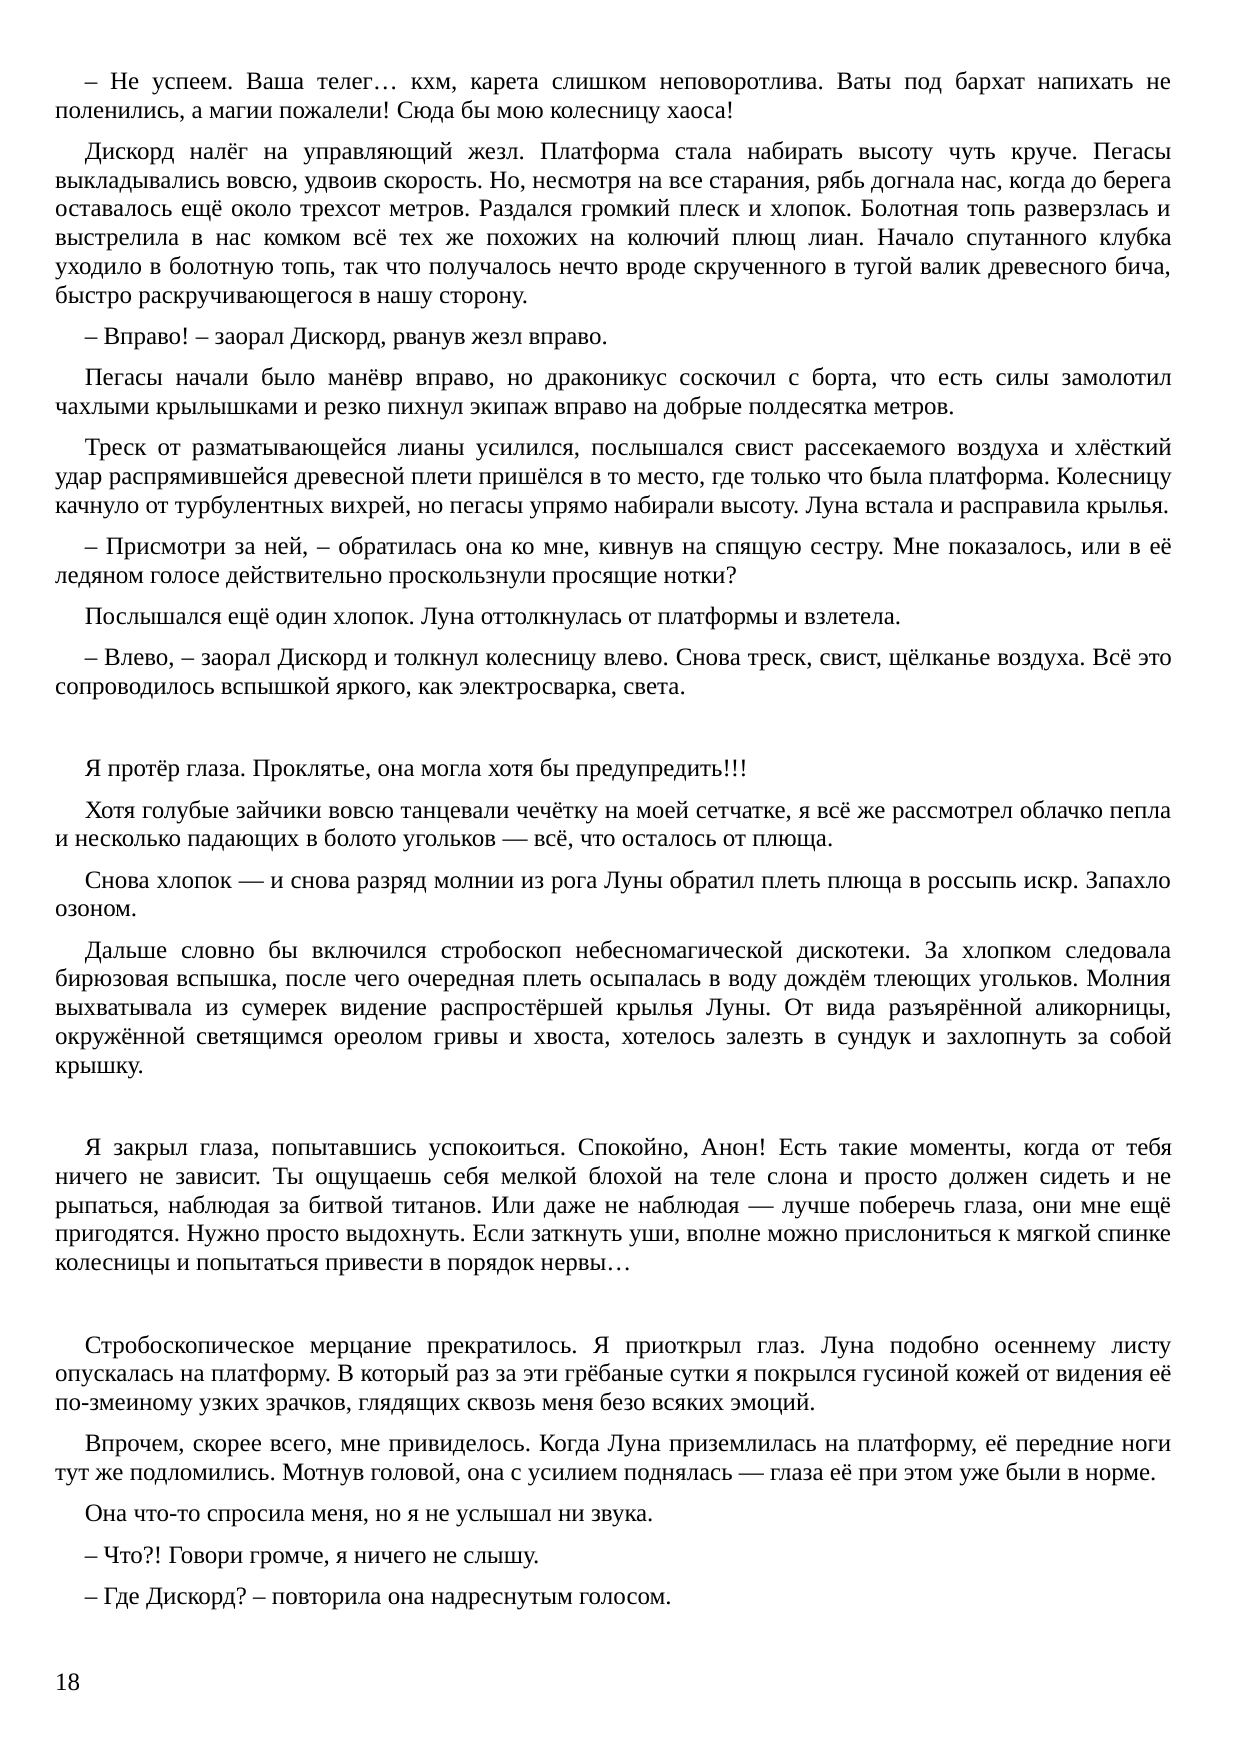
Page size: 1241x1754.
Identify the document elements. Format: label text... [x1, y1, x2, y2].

text Она что-то спросила меня, но я не услышал ни звука. [55, 1498, 1173, 1527]
text Я протёр глаза. Проклятье, она могла хотя бы предупредить!!! [55, 753, 1173, 782]
text – Что?! Говори громче, я ничего не слышу. [55, 1540, 1173, 1568]
text Пегасы начали было манёвр вправо, но драконикус соскочил с борта, что есть силы замолотил чахлыми крылышками и резко пихнул экипаж вправо на добрые полдесятка метров. [55, 362, 1173, 420]
text Впрочем, скорее всего, мне привиделось. Когда Луна приземлилась на платформу, её передние ноги тут же подломились. Мотнув головой, она с усилием поднялась — глаза её при этом уже были в норме. [55, 1428, 1173, 1486]
text – Влево, – заорал Дискорд и толкнул колесницу влево. Снова треск, свист, щёлканье воздуха. Всё это сопроводилось вспышкой яркого, как электросварка, света. [55, 642, 1173, 700]
text Дискорд налёг на управляющий жезл. Платформа стала набирать высоту чуть круче. Пегасы выкладывались вовсю, удвоив скорость. Но, несмотря на все старания, рябь догнала нас, когда до берега оставалось ещё около трехсот метров. Раздался громкий плеск и хлопок. Болотная топь разверзлась и выстрелила в нас комком всё тех же похожих на колючий плющ лиан. Начало спутанного клубка уходило в болотную топь, так что получалось нечто вроде скрученного в тугой валик древесного бича, быстро раскручивающегося в нашу сторону. [55, 136, 1173, 308]
text Послышался ещё один хлопок. Луна оттолкнулась от платформы и взлетела. [55, 601, 1173, 630]
text – Где Дискорд? – повторила она надреснутым голосом. [55, 1581, 1173, 1610]
text Я закрыл глаза, попытавшись успокоиться. Спокойно, Анон! Есть такие моменты, когда от тебя ничего не зависит. Ты ощущаешь себя мелкой блохой на теле слона и просто должен сидеть и не рыпаться, наблюдая за битвой титанов. Или даже не наблюдая — лучше поберечь глаза, они мне ещё пригодятся. Нужно просто выдохнуть. Если заткнуть уши, вполне можно прислониться к мягкой спинке колесницы и попытаться привести в порядок нервы… [55, 1132, 1173, 1276]
text Хотя голубые зайчики вовсю танцевали чечётку на моей сетчатке, я всё же рассмотрел облачко пепла и несколько падающих в болото угольков — всё, что осталось от плюща. [55, 795, 1173, 852]
text Снова хлопок — и снова разряд молнии из рога Луны обратил плеть плюща в россыпь искр. Запахло озоном. [55, 865, 1173, 922]
text – Вправо! – заорал Дискорд, рванув жезл вправо. [55, 321, 1173, 350]
text – Не успеем. Ваша телег… кхм, карета слишком неповоротлива. Ваты под бархат напихать не поленились, а магии пожалели! Сюда бы мою колесницу хаоса! [55, 66, 1173, 123]
text Треск от разматывающейся лианы усилился, послышался свист рассекаемого воздуха и хлёсткий удар распрямившейся древесной плети пришёлся в то место, где только что была платформа. Колесницу качнуло от турбулентных вихрей, но пегасы упрямо набирали высоту. Луна встала и расправила крылья. [55, 432, 1173, 518]
text Стробоскопическое мерцание прекратилось. Я приоткрыл глаз. Луна подобно осеннему листу опускалась на платформу. В который раз за эти грёбаные сутки я покрылся гусиной кожей от видения её по-змеиному узких зрачков, глядящих сквозь меня безо всяких эмоций. [55, 1330, 1173, 1416]
text Дальше словно бы включился стробоскоп небесномагической дискотеки. За хлопком следовала бирюзовая вспышка, после чего очередная плеть осыпалась в воду дождём тлеющих угольков. Молния выхватывала из сумерек видение распростёршей крылья Луны. От вида разъярённой аликорницы, окружённой светящимся ореолом гривы и хвоста, хотелось залезть в сундук и захлопнуть за собой крышку. [55, 935, 1173, 1078]
text – Присмотри за ней, – обратилась она ко мне, кивнув на спящую сестру. Мне показалось, или в её ледяном голосе действительно проскользнули просящие нотки? [55, 531, 1173, 588]
